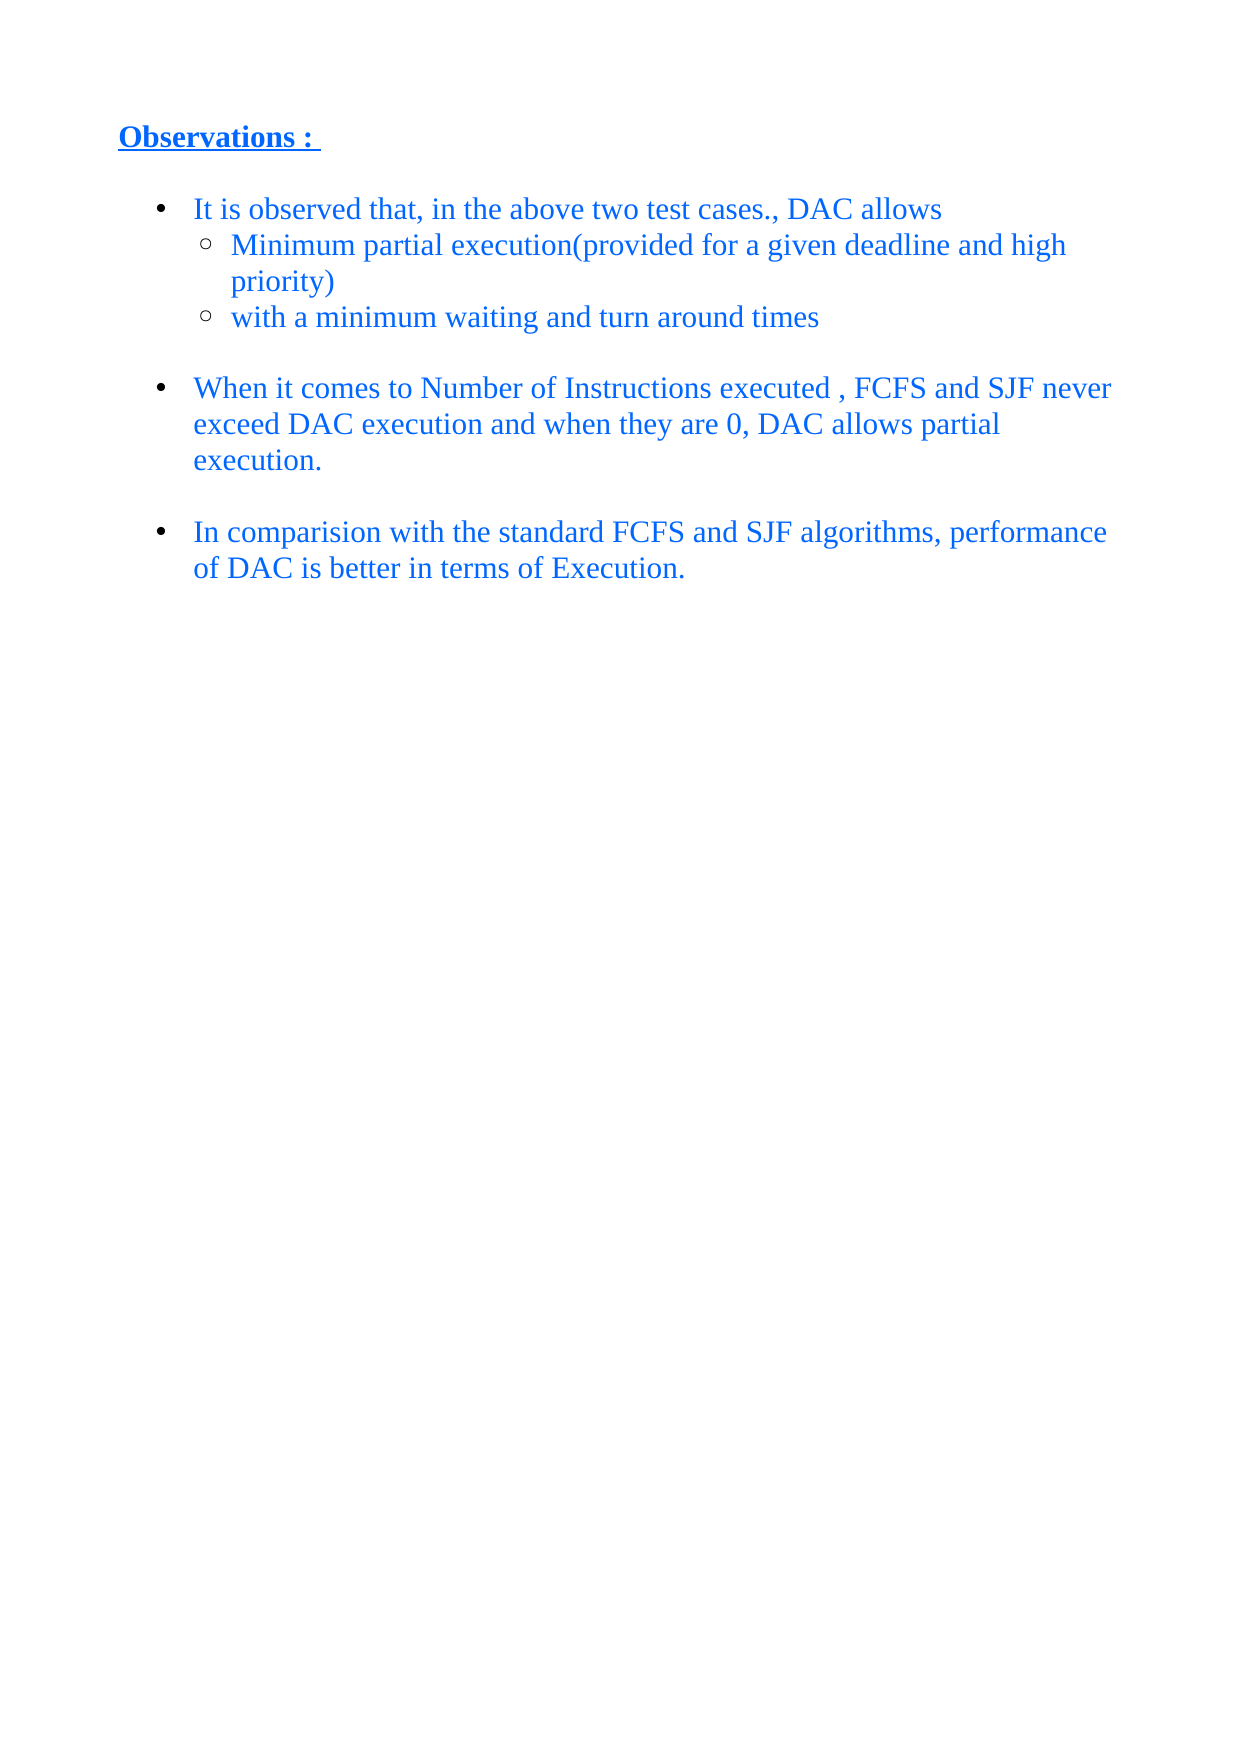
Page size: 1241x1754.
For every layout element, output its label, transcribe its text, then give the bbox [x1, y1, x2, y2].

list It is observed that, in the above two test cases., DAC allows [156, 190, 1122, 226]
text Observations : [118, 118, 1122, 154]
list with a minimum waiting and turn around times [193, 298, 1122, 370]
list In comparision with the standard FCFS and SJF algorithms, performance of DAC is better in terms of Execution. [156, 513, 1122, 621]
list When it comes to Number of Instructions executed , FCFS and SJF never exceed DAC execution and when they are 0, DAC allows partial execution. [156, 370, 1122, 513]
list Minimum partial execution(provided for a given deadline and high priority) [193, 226, 1122, 298]
